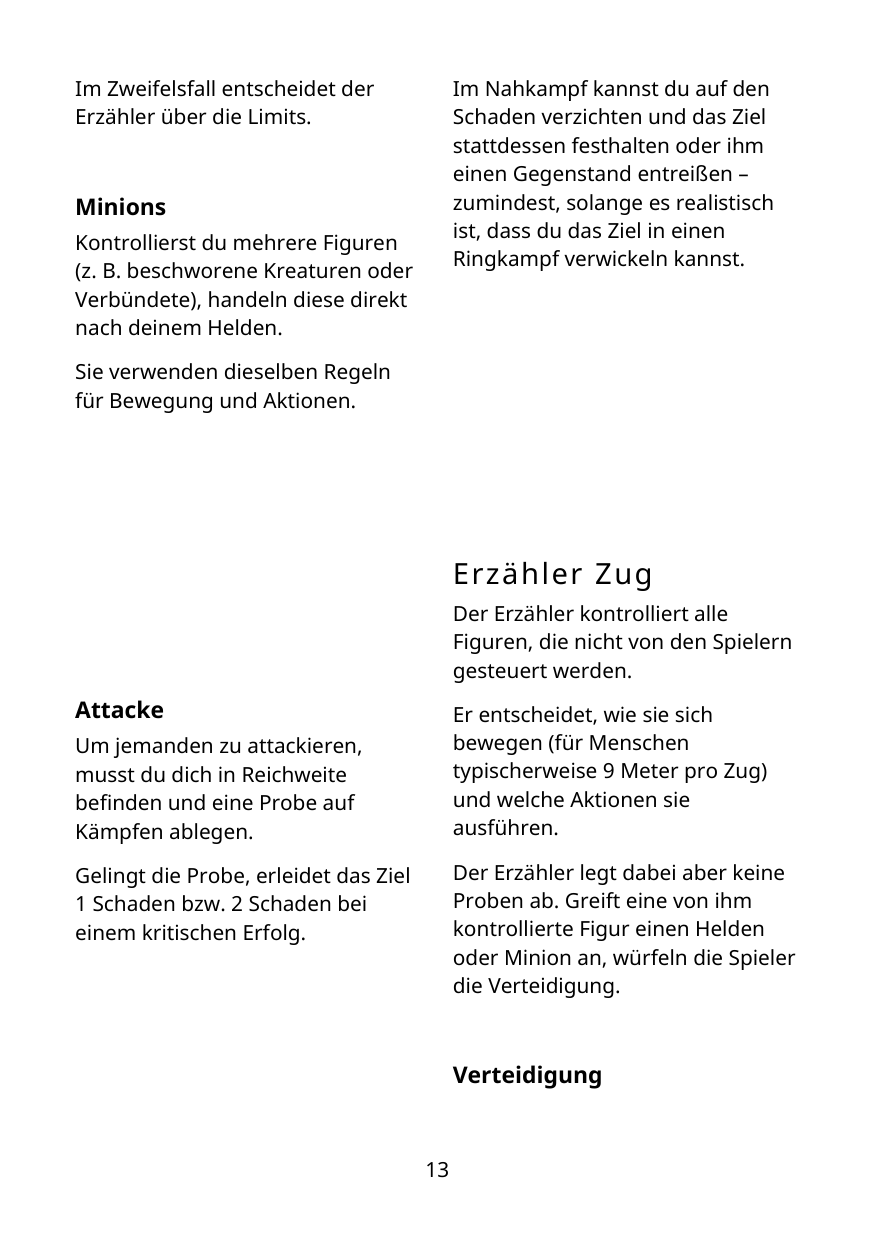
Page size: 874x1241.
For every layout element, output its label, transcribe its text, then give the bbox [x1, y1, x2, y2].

text Im Zweifelsfall entscheidet der Erzähler über die Limits. [75, 74, 421, 131]
text Um jemanden zu attackieren, musst du dich in Reichweite befinden und eine Probe auf Kämpfen ablegen. [75, 732, 421, 845]
text Er entscheidet, wie sie sich bewegen (für Menschen typischerweise 9 Meter pro Zug) und welche Aktionen sie ausführen. [453, 700, 799, 842]
text Der Erzähler kontrolliert alle Figuren, die nicht von den Spielern gesteuert werden. [453, 599, 799, 684]
subtitle Erzähler Zug [453, 553, 799, 593]
text Gelingt die Probe, erleidet das Ziel 1 Schaden bzw. 2 Schaden bei einem kritischen Erfolg. [75, 861, 421, 946]
text Kontrollierst du mehrere Figuren (z. B. beschworene Kreaturen oder Verbündete), handeln diese direkt nach deinem Helden. [75, 228, 421, 342]
subtitle Verteidigung [453, 1059, 799, 1091]
text Der Erzähler legt dabei aber keine Proben ab. Greift eine von ihm kontrollierte Figur einen Helden oder Minion an, würfeln die Spieler die Verteidigung. [453, 858, 799, 1000]
text Im Nahkampf kannst du auf den Schaden verzichten und das Ziel stattdessen festhalten oder ihm einen Gegenstand entreißen – zumindest, solange es realistisch ist, dass du das Ziel in einen Ringkampf verwickeln kannst. [453, 74, 799, 273]
subtitle Attacke [75, 694, 421, 725]
text Sie verwenden dieselben Regeln für Bewegung und Aktionen. [75, 357, 421, 414]
subtitle Minions [75, 190, 421, 222]
